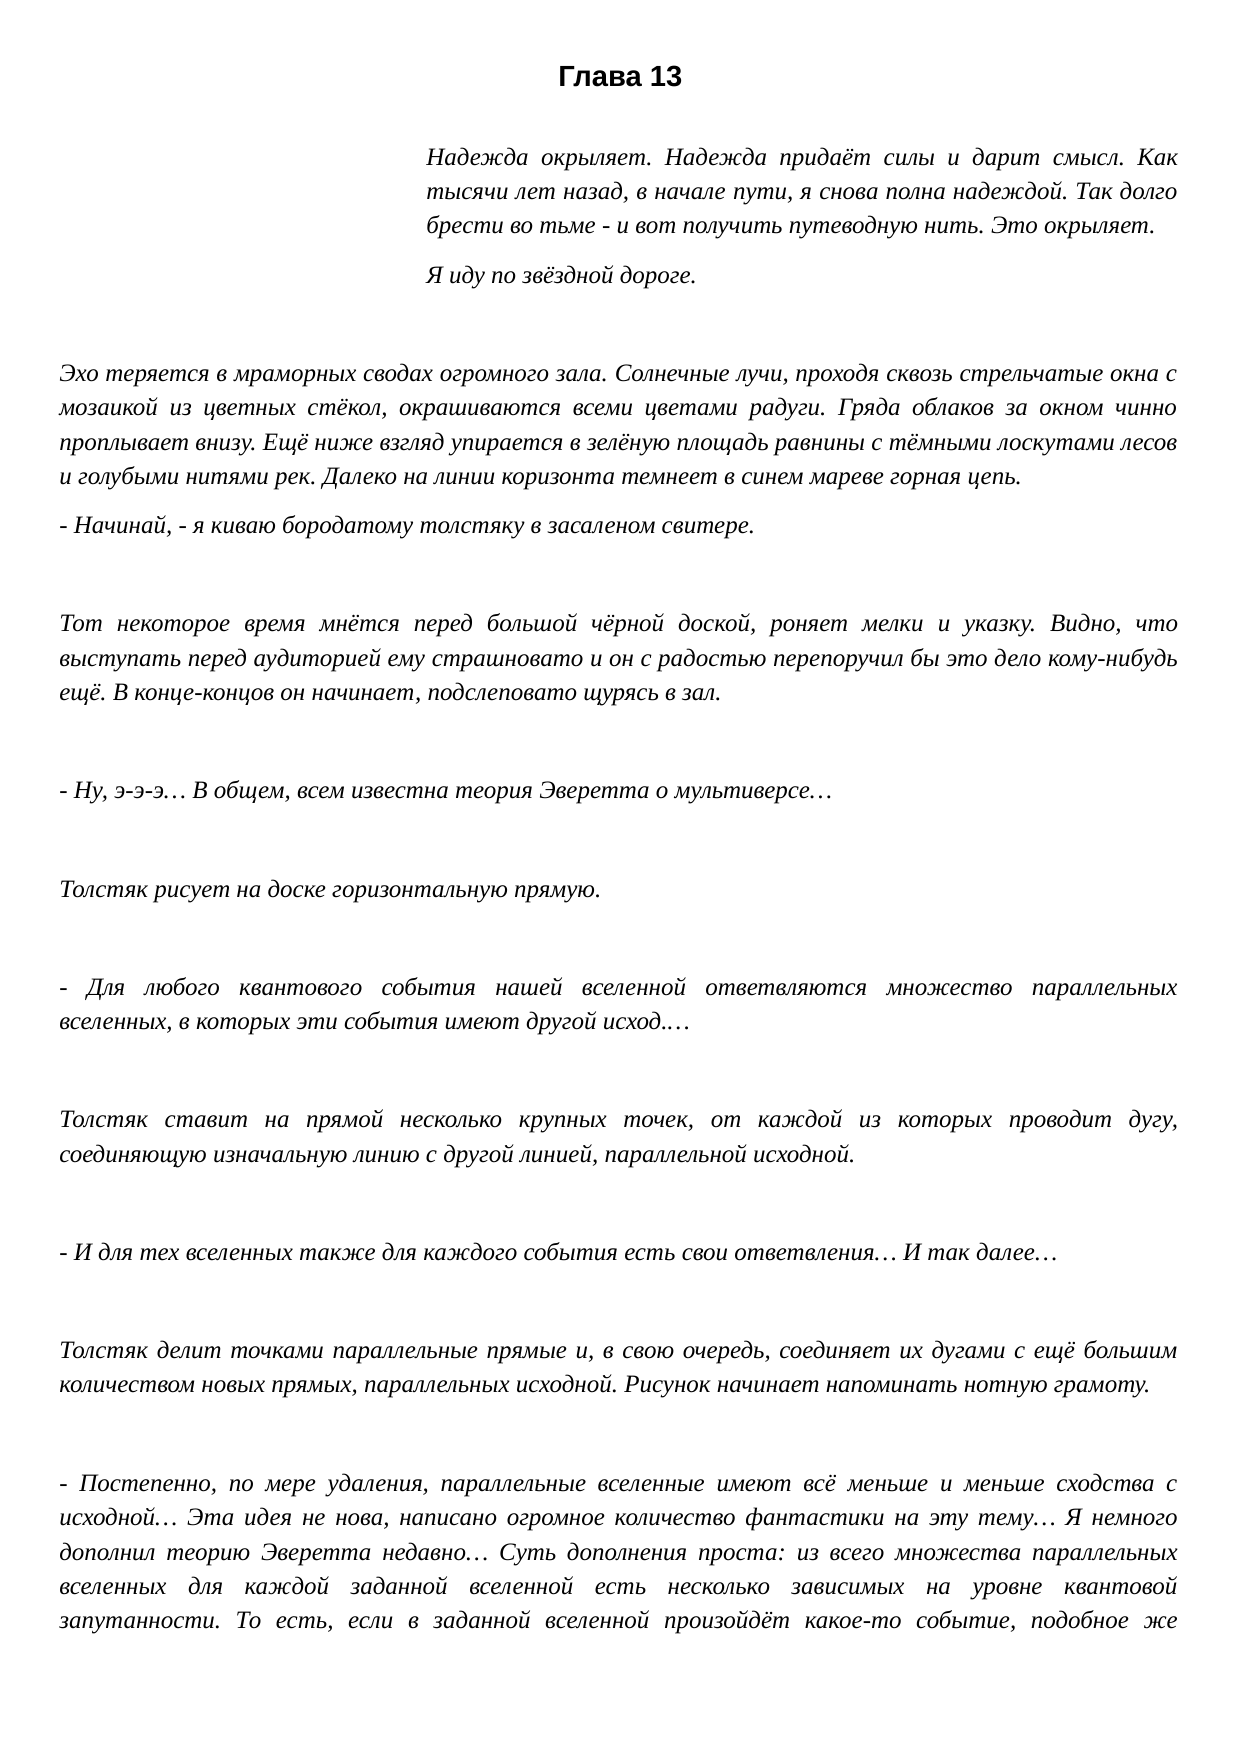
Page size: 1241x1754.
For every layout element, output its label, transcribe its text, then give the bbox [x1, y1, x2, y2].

subtitle Глава 13 [59, 59, 1181, 93]
text Я иду по звёздной дороге. [426, 260, 1181, 288]
text - Постепенно, по мере удаления, параллельные вселенные имеют всё меньше и меньше сходства с исходной… Эта идея не нова, написано огромное количество фантастики на эту тему… Я немного дополнил теорию Эверетта недавно… Суть дополнения проста: из всего множества параллельных вселенных для каждой заданной вселенной есть несколько зависимых на уровне квантовой запутанности. То есть, если в заданной вселенной произойдёт какое-то событие, подобное же [59, 1468, 1181, 1634]
text - Для любого квантового события нашей вселенной ответвляются множество параллельных вселенных, в которых эти события имеют другой исход.… [59, 972, 1181, 1035]
text Толстяк рисует на доске горизонтальную прямую. [59, 874, 1181, 902]
text - И для тех вселенных также для каждого события есть свои ответвления… И так далее… [59, 1237, 1181, 1266]
text Толстяк делит точками параллельные прямые и, в свою очередь, соединяет их дугами с ещё большим количеством новых прямых, параллельных исходной. Рисунок начинает напоминать нотную грамоту. [59, 1335, 1181, 1398]
text Эхо теряется в мраморных сводах огромного зала. Солнечные лучи, проходя сквозь стрельчатые окна с мозаикой из цветных стёкол, окрашиваются всеми цветами радуги. Гряда облаков за окном чинно проплывает внизу. Ещё ниже взгляд упирается в зелёную площадь равнины с тёмными лоскутами лесов и голубыми нитями рек. Далеко на линии коризонта темнеет в синем мареве горная цепь. [59, 358, 1181, 490]
text Толстяк ставит на прямой несколько крупных точек, от каждой из которых проводит дугу, соединяющую изначальную линию с другой линией, параллельной исходной. [59, 1104, 1181, 1168]
text Тот некоторое время мнётся перед большой чёрной доской, роняет мелки и указку. Видно, что выступать перед аудиторией ему страшновато и он с радостью перепоручил бы это дело кому-нибудь ещё. В конце-концов он начинает, подслеповато щурясь в зал. [59, 608, 1181, 706]
text - Начинай, - я киваю бородатому толстяку в засаленом свитере. [59, 510, 1181, 539]
text Надежда окрыляет. Надежда придаёт силы и дарит смысл. Как тысячи лет назад, в начале пути, я снова полна надеждой. Так долго брести во тьме - и вот получить путеводную нить. Это окрыляет. [426, 142, 1181, 239]
text - Ну, э-э-э… В общем, всем известна теория Эверетта о мультиверсе… [59, 776, 1181, 804]
